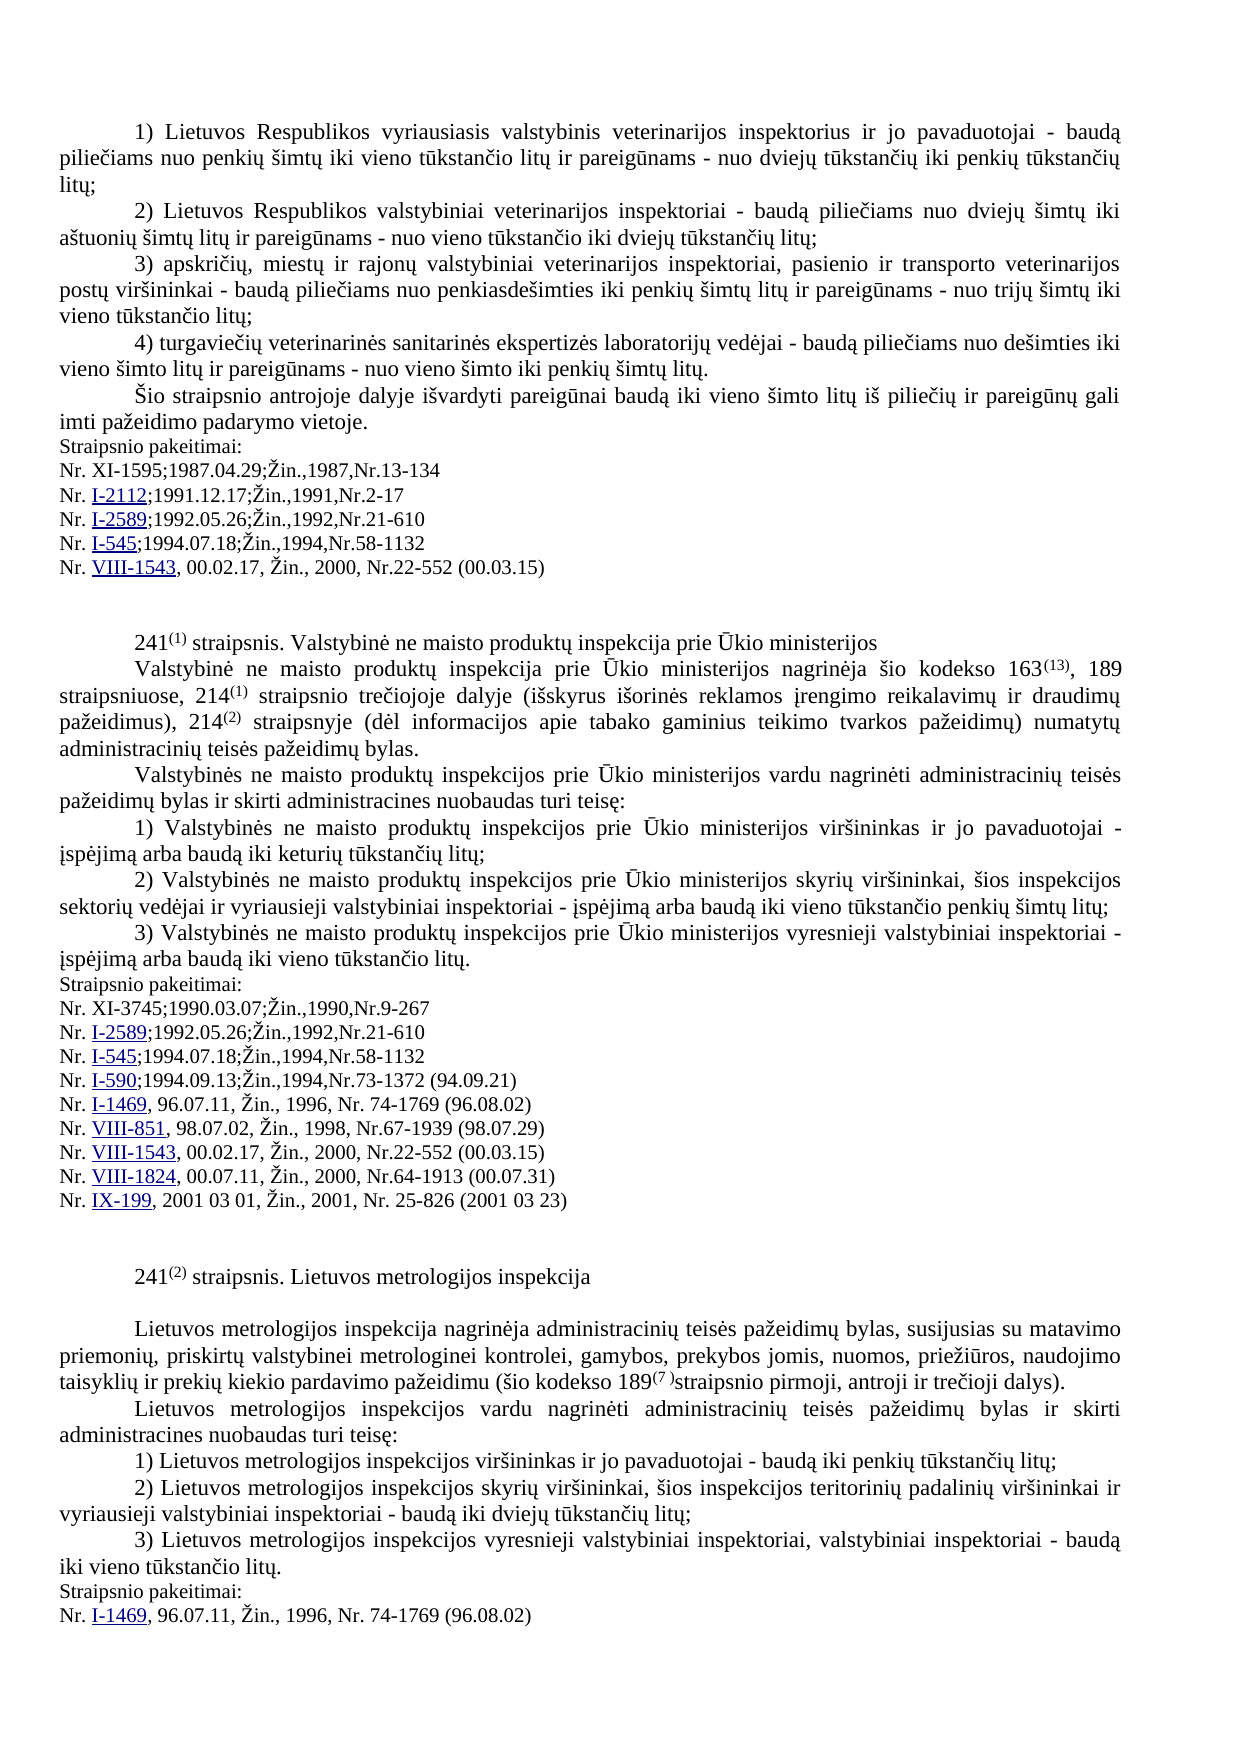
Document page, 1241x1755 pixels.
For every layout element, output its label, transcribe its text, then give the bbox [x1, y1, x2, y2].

text Šio straipsnio antrojoje dalyje išvardyti pareigūnai baudą iki vieno šimto litų iš piliečių ir pareigūnų gali imti pažeidimo padarymo vietoje. [59, 382, 1122, 434]
text Nr. I-2589;1992.05.26;Žin.,1992,Nr.21-610 [59, 1020, 1122, 1044]
text Straipsnio pakeitimai: [59, 434, 1122, 458]
text 3) apskričių, miestų ir rajonų valstybiniai veterinarijos inspektoriai, pasienio ir transporto veterinarijos postų viršininkai - baudą piliečiams nuo penkiasdešimties iki penkių šimtų litų ir pareigūnams - nuo trijų šimtų iki vieno tūkstančio litų; [59, 250, 1122, 329]
text 2) Valstybinės ne maisto produktų inspekcijos prie Ūkio ministerijos skyrių viršininkai, šios inspekcijos sektorių vedėjai ir vyriausieji valstybiniai inspektoriai - įspėjimą arba baudą iki vieno tūkstančio penkių šimtų litų; [59, 866, 1122, 919]
text Nr. VIII-851, 98.07.02, Žin., 1998, Nr.67-1939 (98.07.29) [59, 1116, 1122, 1140]
text Nr. I-545;1994.07.18;Žin.,1994,Nr.58-1132 [59, 1044, 1122, 1068]
text Nr. VIII-1543, 00.02.17, Žin., 2000, Nr.22-552 (00.03.15) [59, 1140, 1122, 1164]
text Nr. IX-199, 2001 03 01, Žin., 2001, Nr. 25-826 (2001 03 23) [59, 1188, 1122, 1212]
text 1) Valstybinės ne maisto produktų inspekcijos prie Ūkio ministerijos viršininkas ir jo pavaduotojai - įspėjimą arba baudą iki keturių tūkstančių litų; [59, 814, 1122, 866]
text 241(1) straipsnis. Valstybinė ne maisto produktų inspekcija prie Ūkio ministerijos [134, 629, 1122, 656]
text Nr. VIII-1543, 00.02.17, Žin., 2000, Nr.22-552 (00.03.15) [59, 555, 1122, 579]
text Straipsnio pakeitimai: [59, 972, 1122, 996]
text 3) Lietuvos metrologijos inspekcijos vyresnieji valstybiniai inspektoriai, valstybiniai inspektoriai - baudą iki vieno tūkstančio litų. [59, 1526, 1122, 1579]
text Valstybinės ne maisto produktų inspekcijos prie Ūkio ministerijos vardu nagrinėti administracinių teisės pažeidimų bylas ir skirti administracines nuobaudas turi teisę: [59, 761, 1122, 814]
text Lietuvos metrologijos inspekcija nagrinėja administracinių teisės pažeidimų bylas, susijusias su matavimo priemonių, priskirtų valstybinei metrologinei kontrolei, gamybos, prekybos jomis, nuomos, priežiūros, naudojimo taisyklių ir prekių kiekio pardavimo pažeidimu (šio kodekso 189(7 )straipsnio pirmoji, antroji ir trečioji dalys). [59, 1316, 1122, 1394]
text Straipsnio pakeitimai: [59, 1579, 1122, 1603]
text 1) Lietuvos metrologijos inspekcijos viršininkas ir jo pavaduotojai - baudą iki penkių tūkstančių litų; [59, 1447, 1122, 1474]
text 1) Lietuvos Respublikos vyriausiasis valstybinis veterinarijos inspektorius ir jo pavaduotojai - baudą piliečiams nuo penkių šimtų iki vieno tūkstančio litų ir pareigūnams - nuo dviejų tūkstančių iki penkių tūkstančių litų; [59, 118, 1122, 197]
text Nr. XI-3745;1990.03.07;Žin.,1990,Nr.9-267 [59, 996, 1122, 1020]
text Nr. VIII-1824, 00.07.11, Žin., 2000, Nr.64-1913 (00.07.31) [59, 1164, 1122, 1188]
text Valstybinė ne maisto produktų inspekcija prie Ūkio ministerijos nagrinėja šio kodekso 163(13), 189 straipsniuose, 214(1) straipsnio trečiojoje dalyje (išskyrus išorinės reklamos įrengimo reikalavimų ir draudimų pažeidimus), 214(2) straipsnyje (dėl informacijos apie tabako gaminius teikimo tvarkos pažeidimų) numatytų administracinių teisės pažeidimų bylas. [59, 656, 1122, 761]
text Nr. I-590;1994.09.13;Žin.,1994,Nr.73-1372 (94.09.21) [59, 1068, 1122, 1092]
text 2) Lietuvos Respublikos valstybiniai veterinarijos inspektoriai - baudą piliečiams nuo dviejų šimtų iki aštuonių šimtų litų ir pareigūnams - nuo vieno tūkstančio iki dviejų tūkstančių litų; [59, 197, 1122, 250]
text Lietuvos metrologijos inspekcijos vardu nagrinėti administracinių teisės pažeidimų bylas ir skirti administracines nuobaudas turi teisę: [59, 1394, 1122, 1447]
text 241(2) straipsnis. Lietuvos metrologijos inspekcija [59, 1263, 1122, 1289]
text Nr. I-1469, 96.07.11, Žin., 1996, Nr. 74-1769 (96.08.02) [59, 1603, 1122, 1627]
text Nr. I-2589;1992.05.26;Žin.,1992,Nr.21-610 [59, 507, 1122, 531]
text 3) Valstybinės ne maisto produktų inspekcijos prie Ūkio ministerijos vyresnieji valstybiniai inspektoriai - įspėjimą arba baudą iki vieno tūkstančio litų. [59, 919, 1122, 972]
text 2) Lietuvos metrologijos inspekcijos skyrių viršininkai, šios inspekcijos teritorinių padalinių viršininkai ir vyriausieji valstybiniai inspektoriai - baudą iki dviejų tūkstančių litų; [59, 1474, 1122, 1526]
text 4) turgaviečių veterinarinės sanitarinės ekspertizės laboratorijų vedėjai - baudą piliečiams nuo dešimties iki vieno šimto litų ir pareigūnams - nuo vieno šimto iki penkių šimtų litų. [59, 329, 1122, 382]
text Nr. I-1469, 96.07.11, Žin., 1996, Nr. 74-1769 (96.08.02) [59, 1092, 1122, 1116]
text Nr. XI-1595;1987.04.29;Žin.,1987,Nr.13-134 [59, 458, 1122, 482]
text Nr. I-545;1994.07.18;Žin.,1994,Nr.58-1132 [59, 531, 1122, 555]
text Nr. I-2112;1991.12.17;Žin.,1991,Nr.2-17 [59, 482, 1122, 507]
